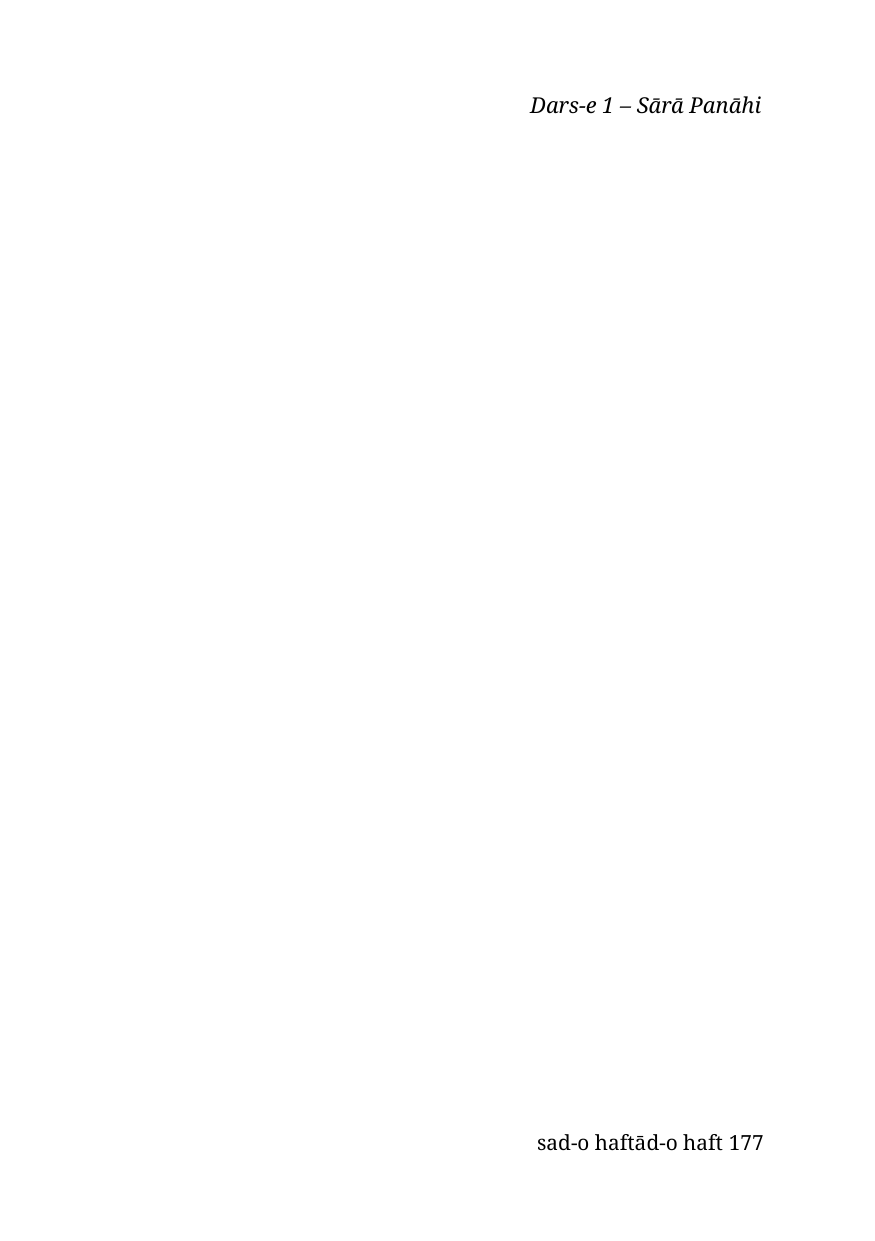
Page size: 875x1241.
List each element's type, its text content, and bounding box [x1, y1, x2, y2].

text sad-o haftād-o haft 177 [111, 1128, 763, 1157]
